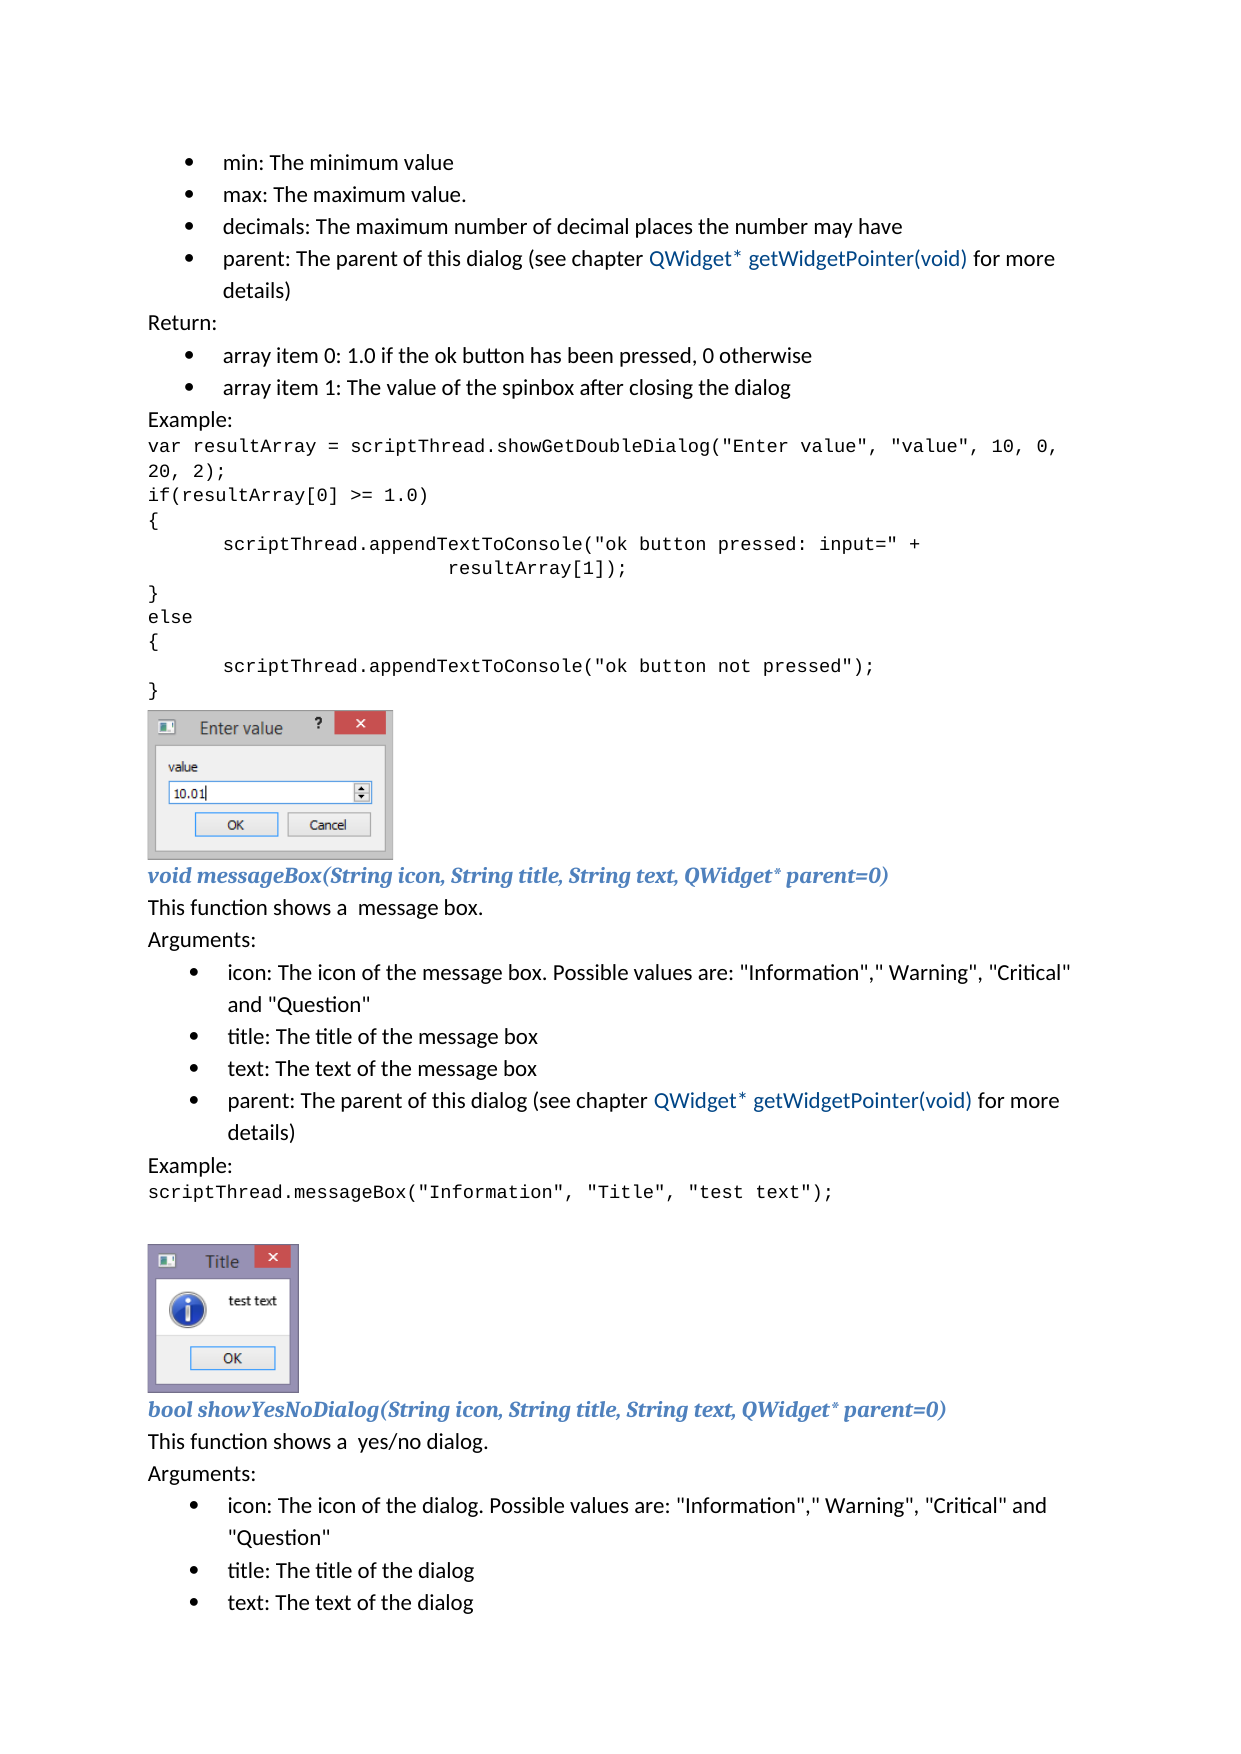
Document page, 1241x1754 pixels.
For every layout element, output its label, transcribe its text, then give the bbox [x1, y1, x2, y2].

text This function shows a yes/no dialog. [148, 1427, 1093, 1455]
subtitle bool showYesNoDialog(String icon, String title, String text, QWidget* parent=0) [148, 1393, 1093, 1423]
list text: The text of the message box [190, 1054, 1093, 1082]
text scriptThread.messageBox("Information", "Title", "test text"); [148, 1183, 1093, 1204]
text scriptThread.appendTextToConsole("ok button not pressed"); [148, 657, 1093, 678]
list max: The maximum value. [185, 180, 1093, 208]
text Arguments: [148, 1459, 1093, 1487]
list array item 1: The value of the spinbox after closing the dialog [185, 373, 1093, 401]
list min: The minimum value [185, 148, 1093, 176]
list icon: The icon of the dialog. Possible values are: "Information"," Warning", "Critical" and "Question" [190, 1491, 1093, 1552]
subtitle void messageBox(String icon, String title, String text, QWidget* parent=0) [148, 860, 1093, 889]
list text: The text of the dialog [190, 1588, 1093, 1616]
text if(resultArray[0] >= 1.0) [148, 486, 1093, 507]
text Return: [148, 308, 1093, 337]
list title: The title of the message box [190, 1022, 1093, 1050]
list title: The title of the dialog [190, 1556, 1093, 1584]
text var resultArray = scriptThread.showGetDoubleDialog("Enter value", "value", 10, 0, 20, 2); [148, 437, 1093, 483]
text Example: [148, 405, 1093, 433]
list parent: The parent of this dialog (see chapter QWidget* getWidgetPointer(void) for more details) [185, 244, 1093, 304]
list decimals: The maximum number of decimal places the number may have [185, 212, 1093, 240]
text } [148, 681, 1093, 702]
picture [147, 710, 394, 860]
text else [148, 608, 1093, 629]
list array item 0: 1.0 if the ok button has been pressed, 0 otherwise [185, 341, 1093, 369]
text { [148, 632, 1093, 653]
text scriptThread.appendTextToConsole("ok button pressed: input=" + resultArray[1]); [148, 535, 1093, 580]
list icon: The icon of the message box. Possible values are: "Information"," Warning", "Critical" and "Question" [190, 958, 1093, 1018]
list parent: The parent of this dialog (see chapter QWidget* getWidgetPointer(void) for more details) [190, 1086, 1093, 1147]
picture [147, 1244, 299, 1393]
text This function shows a message box. [148, 893, 1093, 921]
text Arguments: [148, 925, 1093, 953]
text Example: [148, 1151, 1093, 1179]
text } [148, 583, 1093, 605]
text { [148, 510, 1093, 532]
